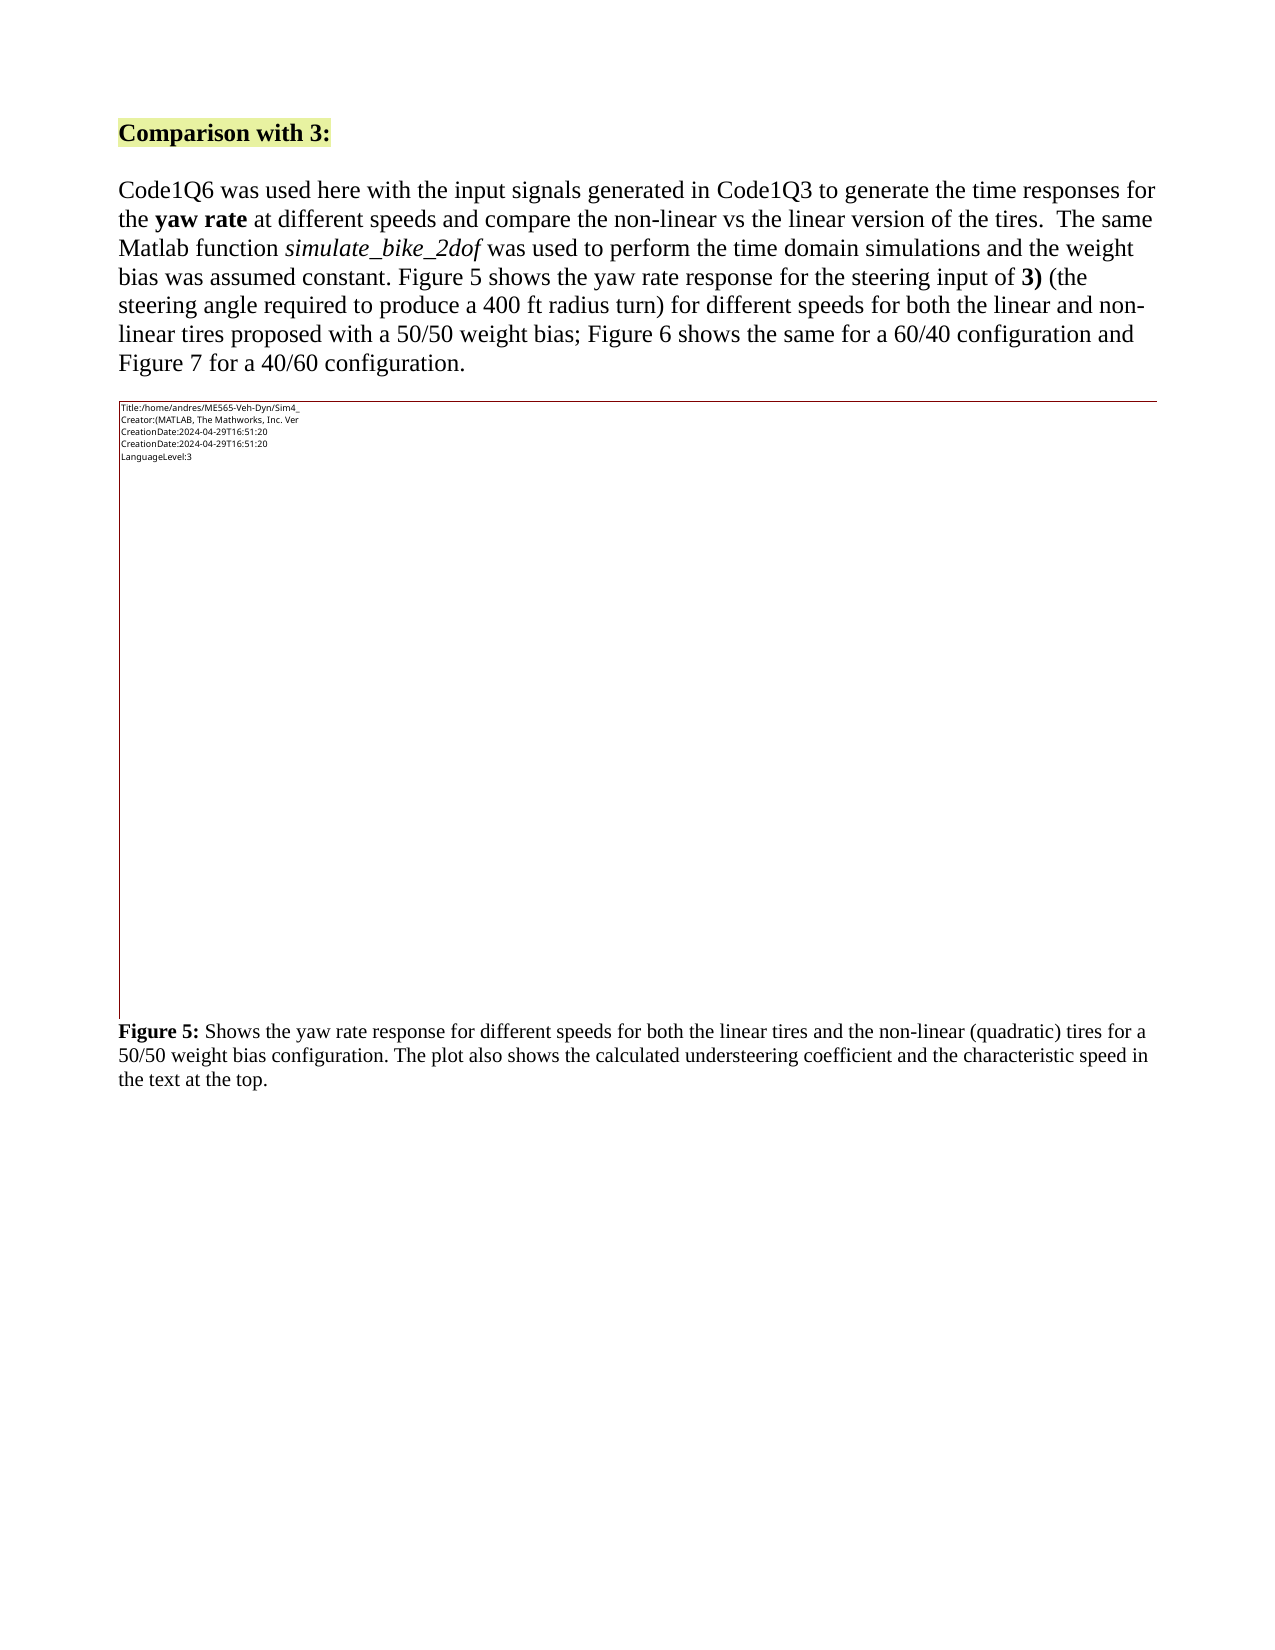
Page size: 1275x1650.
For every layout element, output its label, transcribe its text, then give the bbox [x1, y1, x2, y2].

text Code1Q6 was used here with the input signals generated in Code1Q3 to generate the time responses for the yaw rate at different speeds and compare the non-linear vs the linear version of the tires. The same Matlab function simulate_bike_2dof was used to perform the time domain simulations and the weight bias was assumed constant. Figure 5 shows the yaw rate response for the steering input of 3) (the steering angle required to produce a 400 ft radius turn) for different speeds for both the linear and non-linear tires proposed with a 50/50 weight bias; Figure 6 shows the same for a 60/40 configuration and Figure 7 for a 40/60 configuration. [118, 176, 1157, 377]
text Figure 5: Shows the yaw rate response for different speeds for both the linear tires and the non-linear (quadratic) tires for a 50/50 weight bias configuration. The plot also shows the calculated understeering coefficient and the characteristic speed in the text at the top. [118, 401, 1157, 1091]
text Comparison with 3: [118, 118, 1157, 147]
